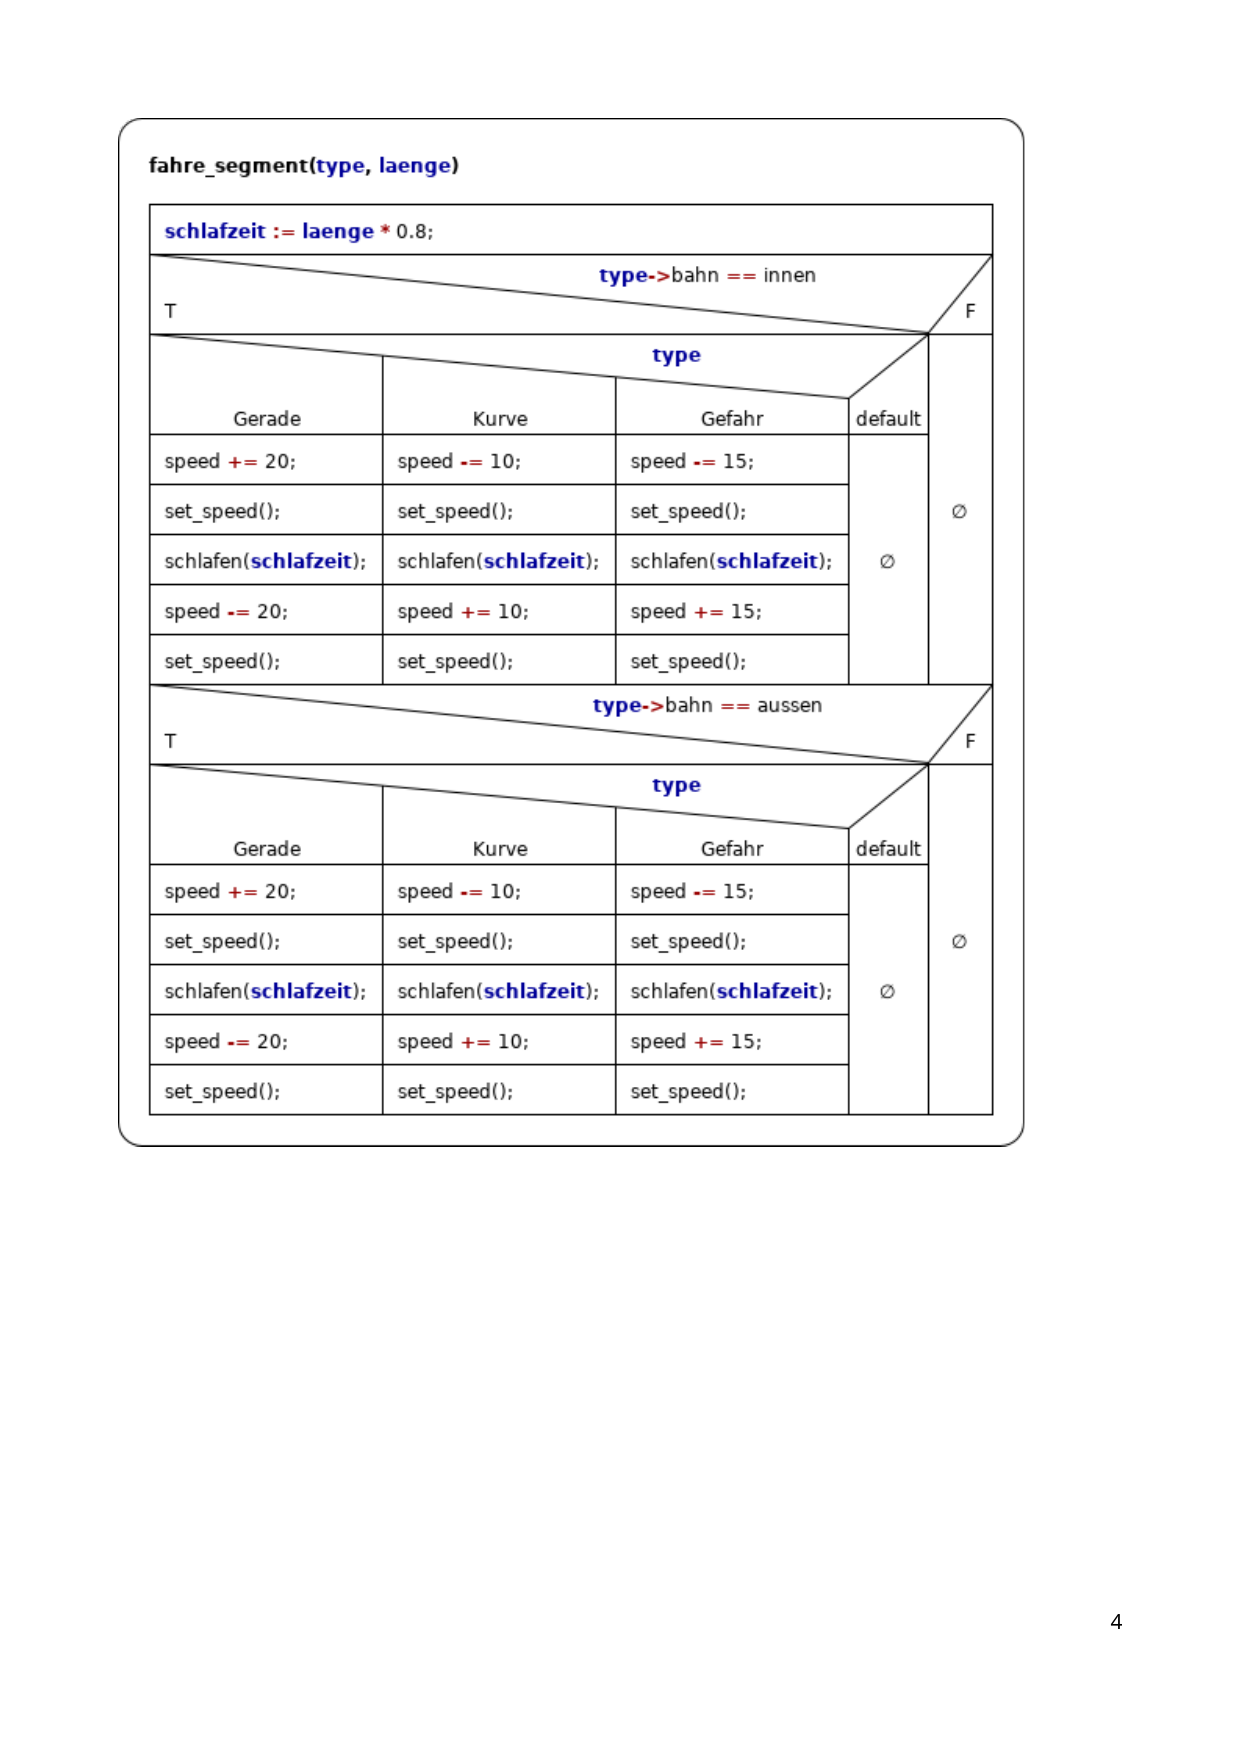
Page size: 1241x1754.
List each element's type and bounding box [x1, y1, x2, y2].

picture [118, 118, 1025, 1147]
